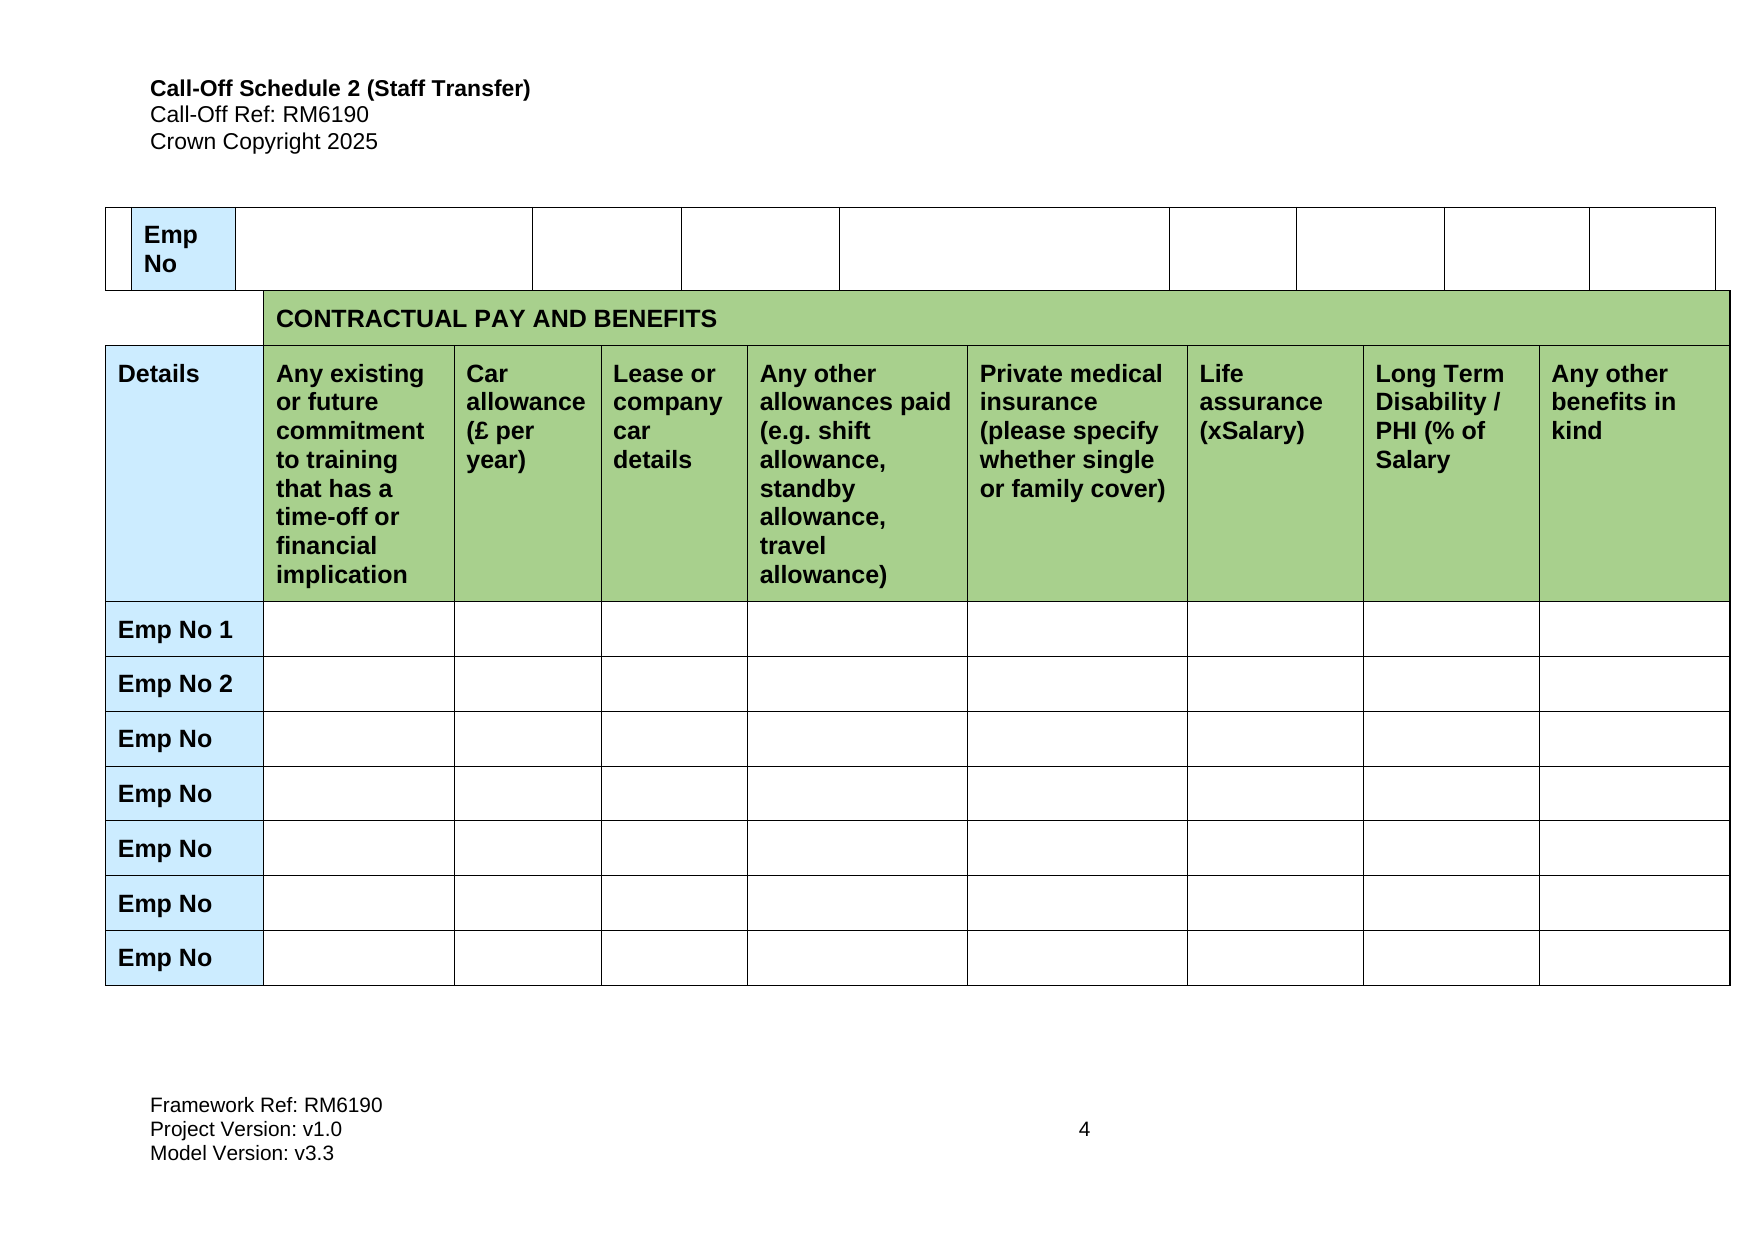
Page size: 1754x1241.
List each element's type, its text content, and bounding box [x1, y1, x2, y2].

table_cell [106, 208, 131, 290]
table_cell [1590, 208, 1715, 290]
table_cell Any existing or future commitment to training that has a time-off or financial implication [264, 346, 454, 601]
table_cell [968, 712, 1187, 766]
table_cell [1364, 602, 1539, 656]
table_cell [264, 602, 454, 656]
table_cell Car allowance (£ per year) [455, 346, 601, 601]
table_cell [1188, 876, 1363, 930]
table_cell [1540, 931, 1729, 985]
table_cell [1188, 712, 1363, 766]
table_cell Emp No [106, 931, 263, 985]
table_cell [748, 712, 967, 766]
table_cell [748, 767, 967, 820]
table_cell [455, 712, 601, 766]
table_cell [1188, 767, 1363, 820]
table_cell [1540, 657, 1729, 711]
table_cell [1188, 602, 1363, 656]
table_cell [455, 602, 601, 656]
table_cell Any other allowances paid (e.g. shift allowance, standby allowance, travel allowance) [748, 346, 967, 601]
table_cell [455, 931, 601, 985]
table_cell [1364, 876, 1539, 930]
table_cell [264, 931, 454, 985]
table_cell [602, 657, 747, 711]
table_cell [602, 876, 747, 930]
table_cell [1297, 208, 1444, 290]
table_cell [602, 602, 747, 656]
table_cell [748, 657, 967, 711]
table_cell [455, 821, 601, 875]
table_cell [264, 712, 454, 766]
table_cell [840, 208, 1169, 290]
table_cell [968, 821, 1187, 875]
table_cell [264, 876, 454, 930]
table_cell Emp No [132, 208, 235, 290]
table_cell [264, 767, 454, 820]
table_cell Any other benefits in kind [1540, 346, 1729, 601]
table_cell [1540, 876, 1729, 930]
table_cell Lease or company car details [602, 346, 747, 601]
table_cell [968, 767, 1187, 820]
table_cell [455, 876, 601, 930]
table_cell Emp No [106, 821, 263, 875]
table_cell [1364, 931, 1539, 985]
table_cell [602, 931, 747, 985]
table_cell [1364, 821, 1539, 875]
table_cell [748, 931, 967, 985]
table_cell [1188, 821, 1363, 875]
table_cell Emp No 2 [106, 657, 263, 711]
table_cell [455, 657, 601, 711]
table_cell Private medical insurance (please specify whether single or family cover) [968, 346, 1187, 601]
table_cell Details [106, 346, 263, 601]
table_cell Emp No 1 [106, 602, 263, 656]
table_cell [748, 821, 967, 875]
table_cell [682, 208, 839, 290]
table_cell [1364, 767, 1539, 820]
table_cell [236, 208, 532, 290]
table_cell [1364, 657, 1539, 711]
table_cell [1445, 208, 1589, 290]
table_cell Emp No [106, 876, 263, 930]
table_cell [1540, 767, 1729, 820]
table_cell [968, 931, 1187, 985]
table_cell [968, 657, 1187, 711]
table_cell [455, 767, 601, 820]
table_cell [602, 821, 747, 875]
table_cell [1364, 712, 1539, 766]
table_cell [1540, 821, 1729, 875]
table_cell [1188, 657, 1363, 711]
table_cell [602, 712, 747, 766]
table_cell [264, 821, 454, 875]
table_cell [533, 208, 681, 290]
table_cell [1170, 208, 1296, 290]
table_cell [106, 291, 263, 345]
table_cell Long Term Disability / PHI (% of Salary [1364, 346, 1539, 601]
table_cell Life assurance (xSalary) [1188, 346, 1363, 601]
table_cell [1188, 931, 1363, 985]
table_cell [748, 602, 967, 656]
table_cell [968, 876, 1187, 930]
table_cell [602, 767, 747, 820]
table_cell [1540, 602, 1729, 656]
table_cell [264, 657, 454, 711]
table_cell [748, 876, 967, 930]
table_cell Emp No [106, 712, 263, 766]
table_cell CONTRACTUAL PAY AND BENEFITS [264, 291, 1729, 345]
table_cell [1540, 712, 1729, 766]
table_cell [968, 602, 1187, 656]
table_cell [1716, 207, 1730, 290]
table_cell Emp No [106, 767, 263, 820]
